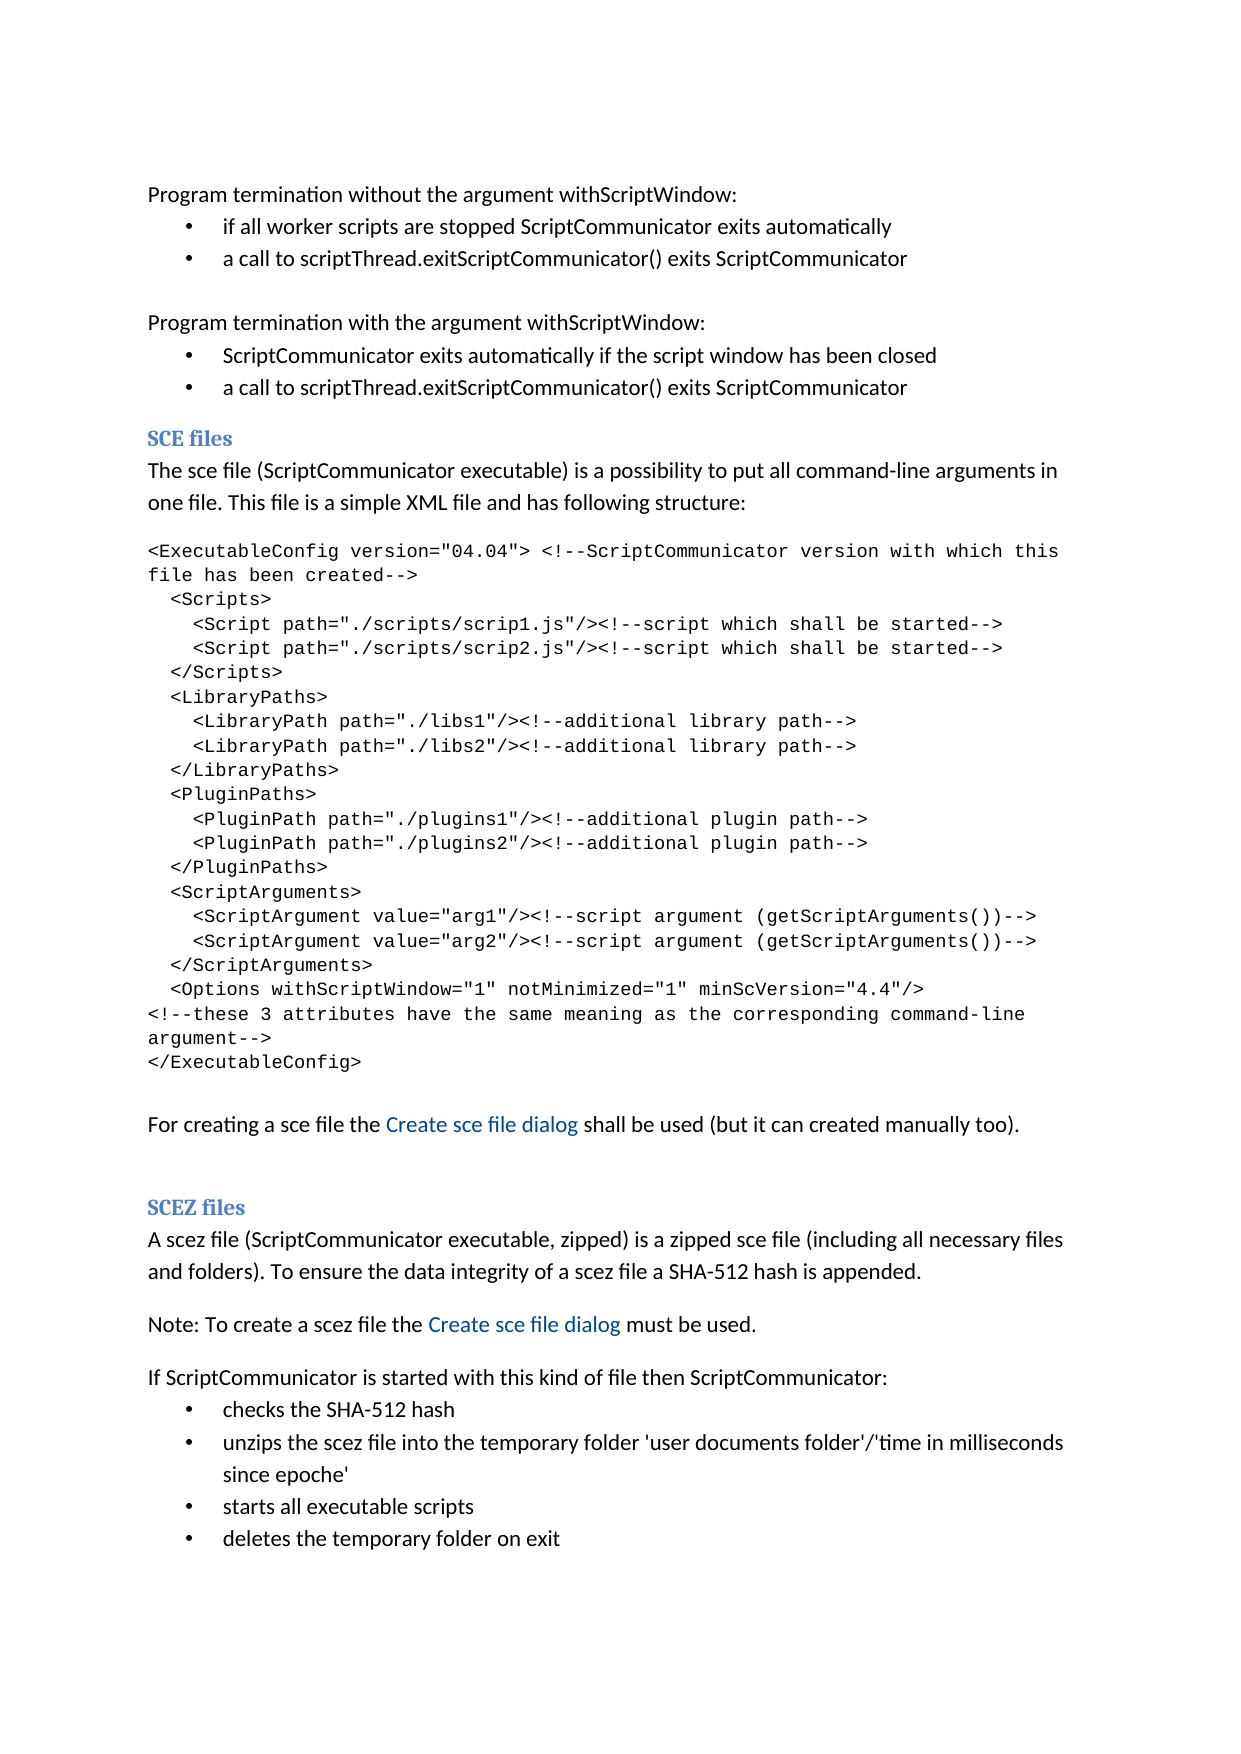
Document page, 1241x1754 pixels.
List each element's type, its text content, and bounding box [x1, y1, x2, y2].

text <Script path="./scripts/scrip2.js"/><!--script which shall be started--> [148, 639, 1093, 660]
subtitle SCE files [148, 426, 1093, 452]
text <LibraryPath path="./libs1"/><!--additional library path--> [148, 712, 1093, 733]
text Program termination without the argument withScriptWindow: [148, 180, 1093, 208]
list starts all executable scripts [185, 1492, 1093, 1520]
text <PluginPath path="./plugins2"/><!--additional plugin path--> [148, 834, 1093, 855]
text <ExecutableConfig version="04.04"> <!--ScriptCommunicator version with which this file has been created--> [148, 541, 1093, 587]
list if all worker scripts are stopped ScriptCommunicator exits automatically [185, 212, 1093, 240]
list a call to scriptThread.exitScriptCommunicator() exits ScriptCommunicator [185, 373, 1093, 401]
text Program termination with the argument withScriptWindow: [148, 308, 1093, 337]
text <PluginPath path="./plugins1"/><!--additional plugin path--> [148, 809, 1093, 831]
text </ExecutableConfig> [148, 1053, 1093, 1074]
list checks the SHA-512 hash [185, 1396, 1093, 1424]
list a call to scriptThread.exitScriptCommunicator() exits ScriptCommunicator [185, 244, 1093, 272]
text <Scripts> [148, 590, 1093, 611]
text <ScriptArgument value="arg1"/><!--script argument (getScriptArguments())--> [148, 907, 1093, 928]
text <LibraryPath path="./libs2"/><!--additional library path--> [148, 736, 1093, 758]
text For creating a sce file the Create sce file dialog shall be used (but it can created manually too). [148, 1110, 1093, 1138]
text <PluginPaths> [148, 785, 1093, 806]
text </Scripts> [148, 663, 1093, 684]
text <ScriptArgument value="arg2"/><!--script argument (getScriptArguments())--> [148, 931, 1093, 953]
list ScriptCommunicator exits automatically if the script window has been closed [185, 341, 1093, 369]
text A scez file (ScriptCommunicator executable, zipped) is a zipped sce file (including all necessary files and folders). To ensure the data integrity of a scez file a SHA-512 hash is appended. [148, 1225, 1093, 1285]
text The sce file (ScriptCommunicator executable) is a possibility to put all command-line arguments in one file. This file is a simple XML file and has following structure: [148, 456, 1093, 516]
text <Script path="./scripts/scrip1.js"/><!--script which shall be started--> [148, 614, 1093, 636]
text </PluginPaths> [148, 858, 1093, 879]
list unzips the scez file into the temporary folder 'user documents folder'/'time in milliseconds since epoche' [185, 1428, 1093, 1488]
text <Options withScriptWindow="1" notMinimized="1" minScVersion="4.4"/> [148, 980, 1093, 1001]
text </ScriptArguments> [148, 956, 1093, 977]
text </LibraryPaths> [148, 761, 1093, 782]
text If ScriptCommunicator is started with this kind of file then ScriptCommunicator: [148, 1363, 1093, 1391]
text <!--these 3 attributes have the same meaning as the corresponding command-line argument--> [148, 1004, 1093, 1050]
text Note: To create a scez file the Create sce file dialog must be used. [148, 1310, 1093, 1338]
text <LibraryPaths> [148, 688, 1093, 709]
text <ScriptArguments> [148, 883, 1093, 904]
subtitle SCEZ files [148, 1195, 1093, 1221]
list deletes the temporary folder on exit [185, 1524, 1093, 1552]
